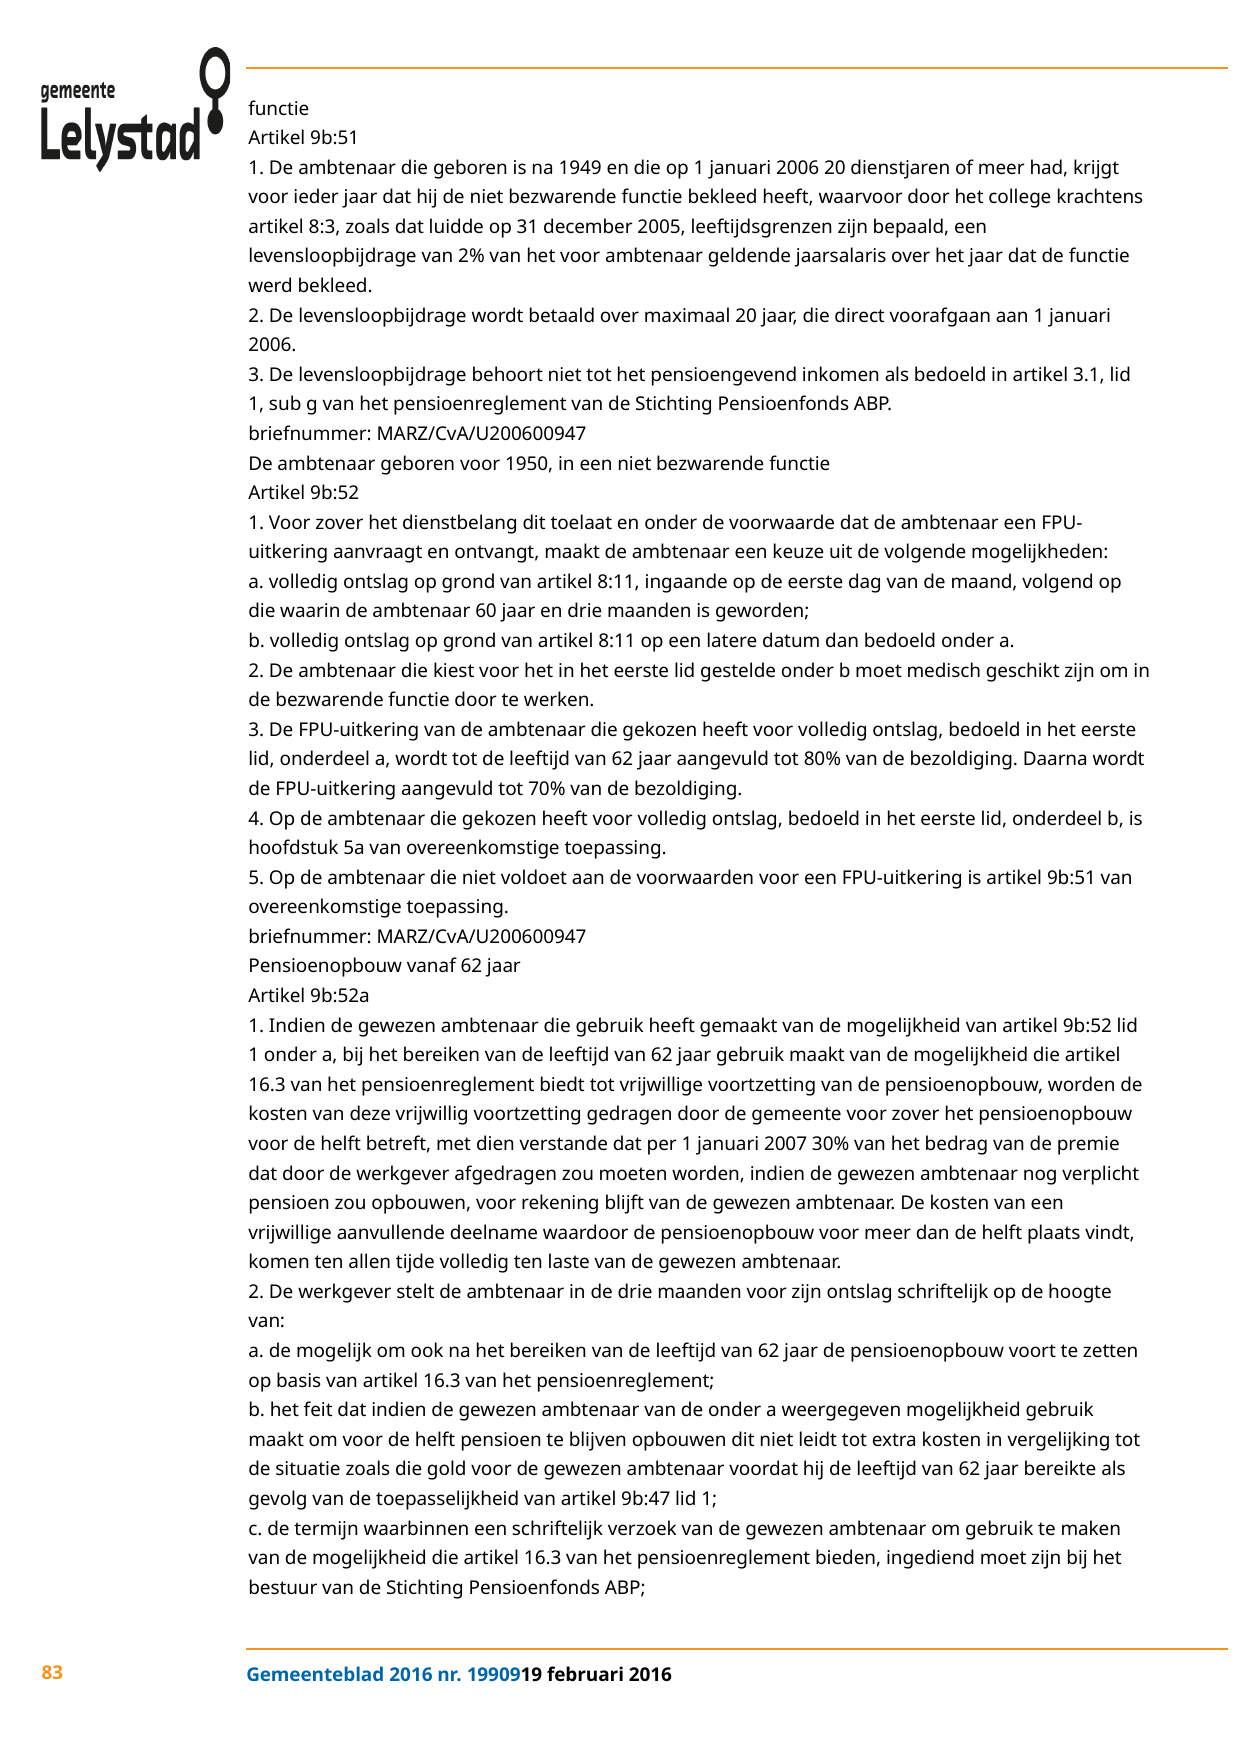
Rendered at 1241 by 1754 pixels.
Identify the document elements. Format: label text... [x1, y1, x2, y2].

text Artikel 9b:52 [248, 479, 1152, 505]
text 2. De ambtenaar die kiest voor het in het eerste lid gestelde onder b moet medisch geschikt zijn om in de bezwarende functie door te werken. [248, 657, 1152, 712]
text a. de mogelijk om ook na het bereiken van de leeftijd van 62 jaar de pensioenopbouw voort te zetten op basis van artikel 16.3 van het pensioenreglement; [248, 1337, 1152, 1393]
text 2. De levensloopbijdrage wordt betaald over maximaal 20 jaar, die direct voorafgaan aan 1 januari 2006. [248, 302, 1152, 357]
text 1. De ambtenaar die geboren is na 1949 en die op 1 januari 2006 20 dienstjaren of meer had, krijgt voor ieder jaar dat hij de niet bezwarende functie bekleed heeft, waarvoor door het college krachtens artikel 8:3, zoals dat luidde op 31 december 2005, leeftijdsgrenzen zijn bepaald, een levensloopbijdrage van 2% van het voor ambtenaar geldende jaarsalaris over het jaar dat de functie werd bekleed. [248, 154, 1152, 298]
text 1. Voor zover het dienstbelang dit toelaat en onder de voorwaarde dat de ambtenaar een FPU-uitkering aanvraagt en ontvangt, maakt de ambtenaar een keuze uit de volgende mogelijkheden: [248, 509, 1152, 564]
text b. volledig ontslag op grond van artikel 8:11 op een latere datum dan bedoeld onder a. [248, 627, 1152, 653]
text 2. De werkgever stelt de ambtenaar in de drie maanden voor zijn ontslag schriftelijk op de hoogte van: [248, 1278, 1152, 1333]
text 1. Indien de gewezen ambtenaar die gebruik heeft gemaakt van de mogelijkheid van artikel 9b:52 lid 1 onder a, bij het bereiken van de leeftijd van 62 jaar gebruik maakt van de mogelijkheid die artikel 16.3 van het pensioenreglement biedt tot vrijwillige voortzetting van de pensioenopbouw, worden de kosten van deze vrijwillig voortzetting gedragen door de gemeente voor zover het pensioenopbouw voor de helft betreft, met dien verstande dat per 1 januari 2007 30% van het bedrag van de premie dat door de werkgever afgedragen zou moeten worden, indien de gewezen ambtenaar nog verplicht pensioen zou opbouwen, voor rekening blijft van de gewezen ambtenaar. De kosten van een vrijwillige aanvullende deelname waardoor de pensioenopbouw voor meer dan de helft plaats vindt, komen ten allen tijde volledig ten laste van de gewezen ambtenaar. [248, 1012, 1152, 1274]
text Artikel 9b:52a [248, 982, 1152, 1008]
text 4. Op de ambtenaar die gekozen heeft voor volledig ontslag, bedoeld in het eerste lid, onderdeel b, is hoofdstuk 5a van overeenkomstige toepassing. [248, 805, 1152, 860]
text Artikel 9b:51 [248, 124, 1152, 150]
text 3. De FPU-uitkering van de ambtenaar die gekozen heeft voor volledig ontslag, bedoeld in het eerste lid, onderdeel a, wordt tot de leeftijd van 62 jaar aangevuld tot 80% van de bezoldiging. Daarna wordt de FPU-uitkering aangevuld tot 70% van de bezoldiging. [248, 716, 1152, 801]
text briefnummer: MARZ/CvA/U200600947 [248, 420, 1152, 446]
text 3. De levensloopbijdrage behoort niet tot het pensioengevend inkomen als bedoeld in artikel 3.1, lid 1, sub g van het pensioenreglement van de Stichting Pensioenfonds ABP. [248, 361, 1152, 416]
text c. de termijn waarbinnen een schriftelijk verzoek van de gewezen ambtenaar om gebruik te maken van de mogelijkheid die artikel 16.3 van het pensioenreglement bieden, ingediend moet zijn bij het bestuur van de Stichting Pensioenfonds ABP; [248, 1515, 1152, 1600]
text 5. Op de ambtenaar die niet voldoet aan de voorwaarden voor een FPU-uitkering is artikel 9b:51 van overeenkomstige toepassing. [248, 864, 1152, 919]
text Pensioenopbouw vanaf 62 jaar [248, 953, 1152, 978]
text functie [248, 95, 1152, 121]
text briefnummer: MARZ/CvA/U200600947 [248, 923, 1152, 949]
text b. het feit dat indien de gewezen ambtenaar van de onder a weergegeven mogelijkheid gebruik maakt om voor de helft pensioen te blijven opbouwen dit niet leidt tot extra kosten in vergelijking tot de situatie zoals die gold voor de gewezen ambtenaar voordat hij de leeftijd van 62 jaar bereikte als gevolg van de toepasselijkheid van artikel 9b:47 lid 1; [248, 1396, 1152, 1511]
picture [41, 47, 231, 172]
text De ambtenaar geboren voor 1950, in een niet bezwarende functie [248, 450, 1152, 476]
text a. volledig ontslag op grond van artikel 8:11, ingaande op de eerste dag van de maand, volgend op die waarin de ambtenaar 60 jaar en drie maanden is geworden; [248, 568, 1152, 623]
